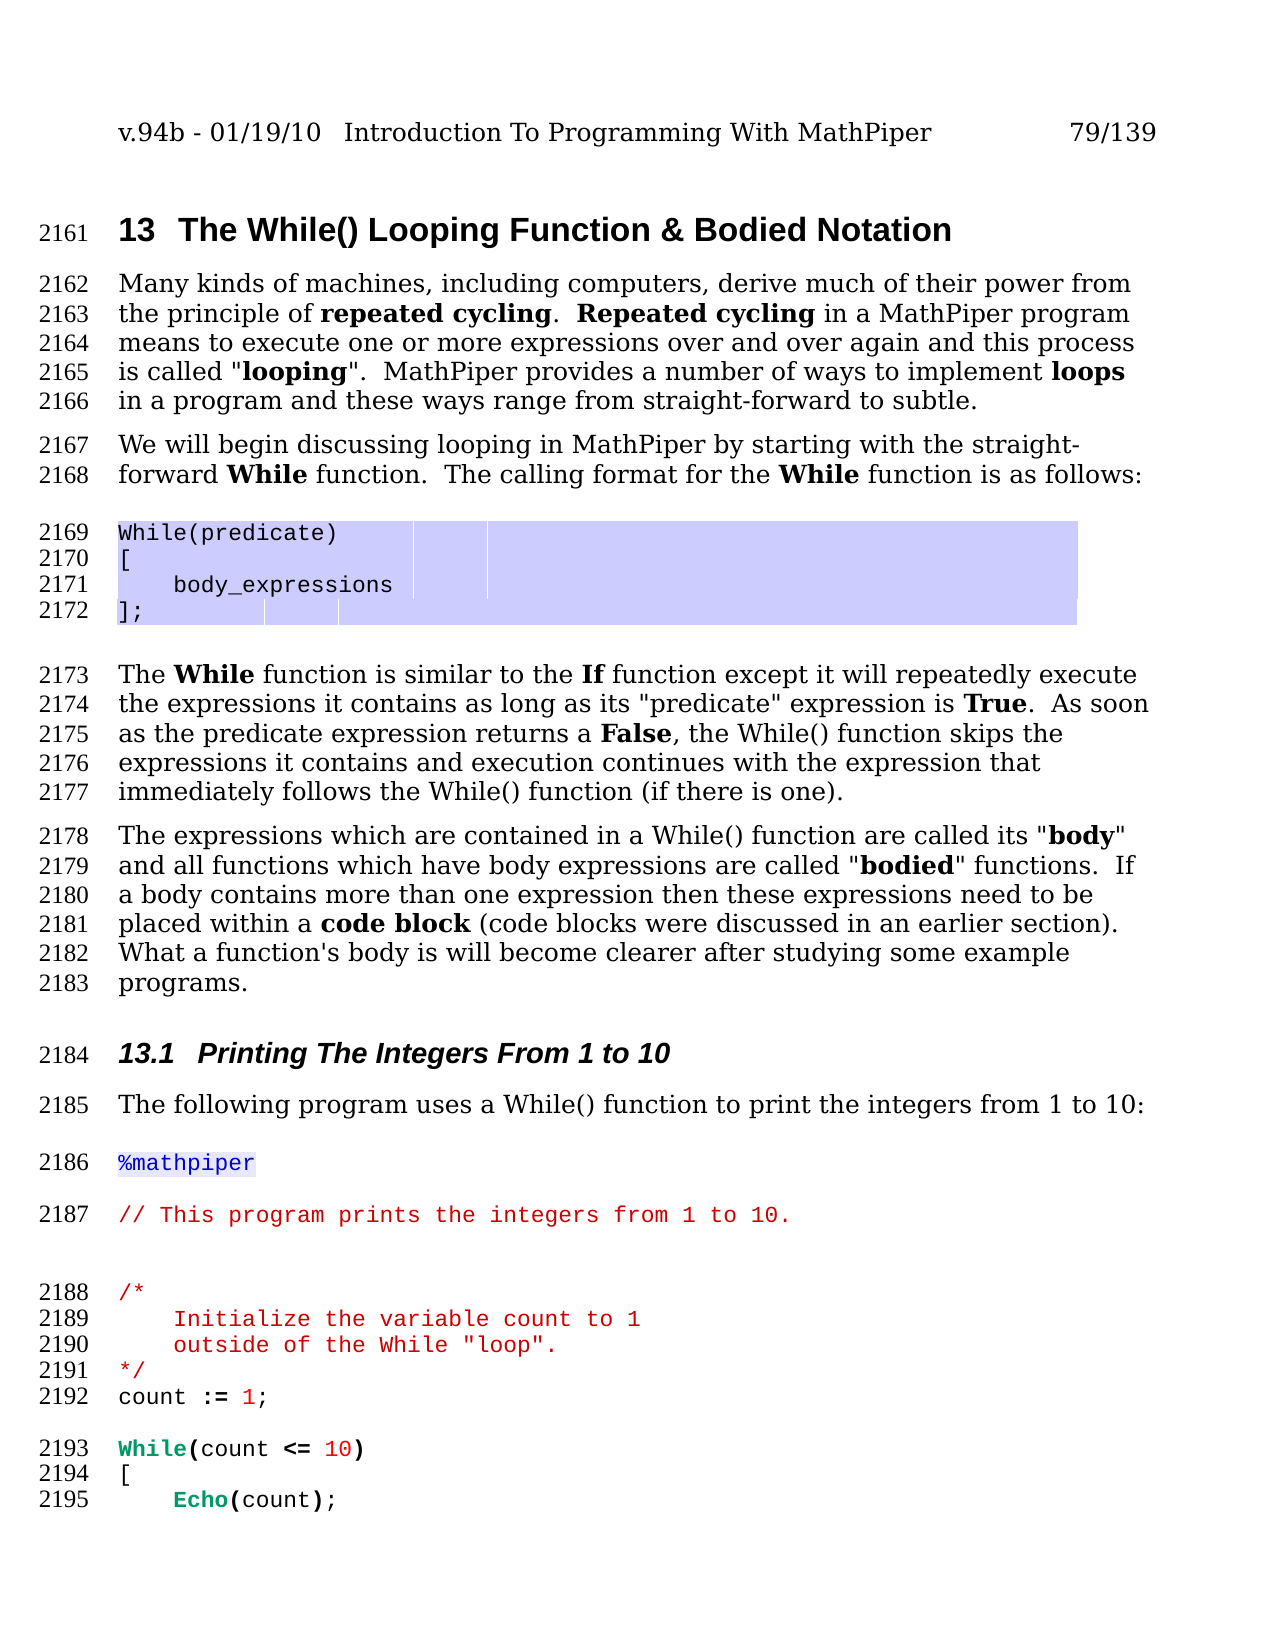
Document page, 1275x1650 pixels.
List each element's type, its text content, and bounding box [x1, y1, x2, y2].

text [ [118, 1463, 1157, 1489]
text count := 1; [118, 1385, 1157, 1411]
subtitle The While() Looping Function & Bodied Notation [118, 210, 1157, 248]
text %mathpiper [118, 1152, 1157, 1177]
text Many kinds of machines, including computers, derive much of their power from the principle of repeated cycling. Repeated cycling in a MathPiper program means to execute one or more expressions over and over again and this process is called "looping". MathPiper provides a number of ways to implement loops in a program and these ways range from straight-forward to subtle. [118, 269, 1157, 416]
text outside of the While "loop". [118, 1333, 1157, 1359]
text We will begin discussing looping in MathPiper by starting with the straight-forward While function. The calling format for the While function is as follows: [118, 431, 1157, 489]
text body_expressions [118, 573, 1157, 599]
text The expressions which are contained in a While() function are called its "body" and all functions which have body expressions are called "bodied" functions. If a body contains more than one expression then these expressions need to be placed within a code block (code blocks were discussed in an earlier section). What a function's body is will become clearer after studying some example programs. [118, 821, 1157, 997]
text While(predicate) [118, 521, 1157, 547]
text /* [118, 1281, 1157, 1307]
text While(count <= 10) [118, 1437, 1157, 1463]
text // This program prints the integers from 1 to 10. [118, 1203, 1157, 1229]
text ]; [117, 599, 1157, 625]
text The following program uses a While() function to print the integers from 1 to 10: [118, 1090, 1157, 1119]
text The While function is similar to the If function except it will repeatedly execute the expressions it contains as long as its "predicate" expression is True. As soon as the predicate expression returns a False, the While() function skips the expressions it contains and execution continues with the expression that immediately follows the While() function (if there is one). [118, 660, 1157, 806]
subtitle Printing The Integers From 1 to 10 [118, 1036, 1157, 1069]
text Echo(count); [118, 1489, 1157, 1515]
text [ [118, 547, 1157, 573]
text */ [118, 1359, 1157, 1385]
text Initialize the variable count to 1 [118, 1307, 1157, 1333]
